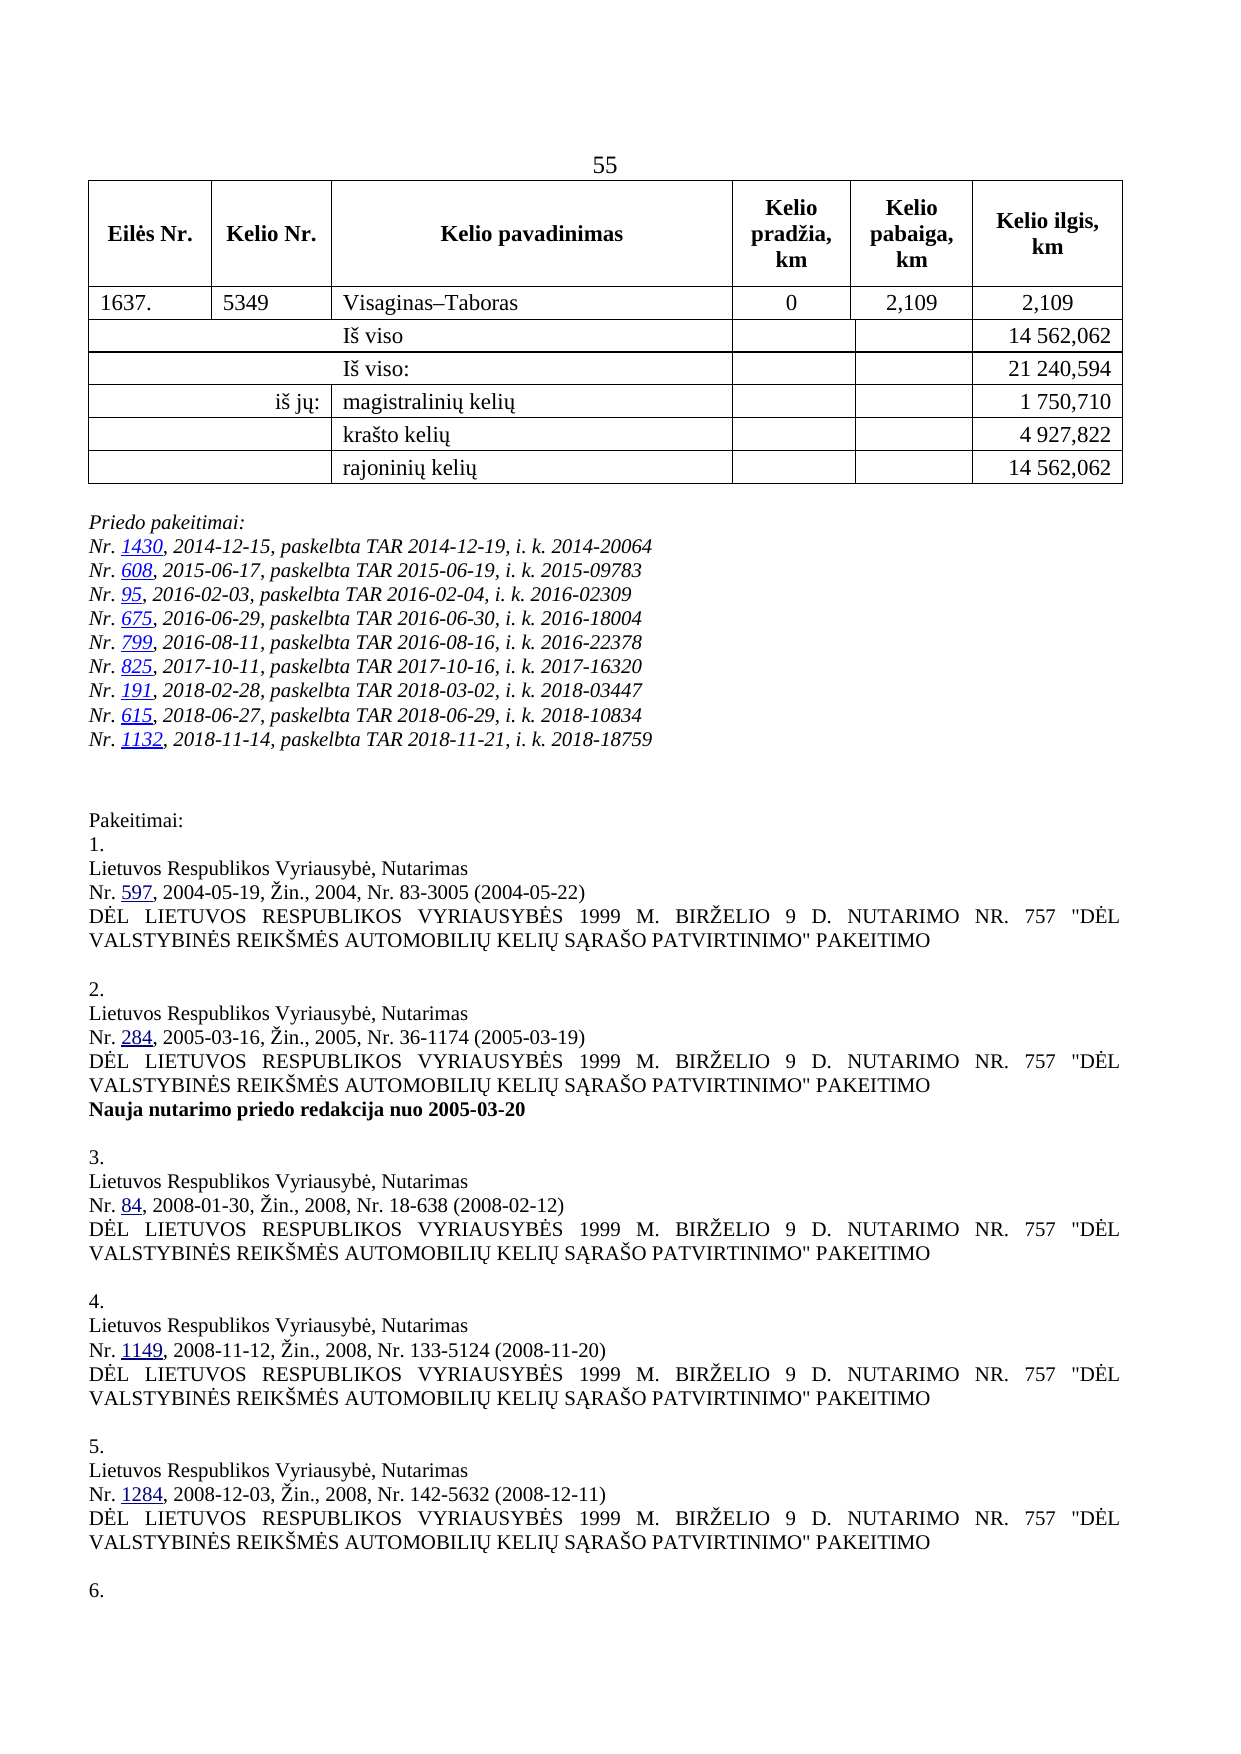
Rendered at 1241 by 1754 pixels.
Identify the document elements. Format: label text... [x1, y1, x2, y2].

table_cell Visaginas–Taboras [332, 287, 732, 318]
text DĖL LIETUVOS RESPUBLIKOS VYRIAUSYBĖS 1999 M. BIRŽELIO 9 D. NUTARIMO NR. 757 "DĖL VALSTYBINĖS REIKŠMĖS AUTOMOBILIŲ KELIŲ SĄRAŠO PATVIRTINIMO" PAKEITIMO [89, 904, 1121, 952]
text 1. [89, 832, 1121, 856]
table_cell [89, 320, 211, 351]
table_cell 21 240,594 [973, 353, 1122, 384]
table_cell [856, 353, 972, 384]
text 6. [89, 1578, 1121, 1602]
text Nr. 84, 2008-01-30, Žin., 2008, Nr. 18-638 (2008-02-12) [89, 1193, 1121, 1217]
table_cell [733, 320, 855, 351]
table_cell [211, 418, 331, 450]
text Nr. 284, 2005-03-16, Žin., 2005, Nr. 36-1174 (2005-03-19) [89, 1025, 1121, 1049]
text Nr. 615, 2018-06-27, paskelbta TAR 2018-06-29, i. k. 2018-10834 [89, 702, 1121, 727]
text Nr. 675, 2016-06-29, paskelbta TAR 2016-06-30, i. k. 2016-18004 [89, 606, 1121, 630]
table_cell [733, 385, 855, 417]
table_cell magistralinių kelių [332, 385, 732, 417]
table_header Eilės Nr. [89, 181, 211, 286]
table_cell krašto kelių [332, 418, 732, 450]
text Nauja nutarimo priedo redakcija nuo 2005-03-20 [89, 1097, 1121, 1121]
text Nr. 95, 2016-02-03, paskelbta TAR 2016-02-04, i. k. 2016-02309 [89, 582, 1121, 606]
text Nr. 1149, 2008-11-12, Žin., 2008, Nr. 133-5124 (2008-11-20) [89, 1337, 1121, 1362]
table_cell Iš viso: [331, 353, 732, 384]
table_cell [89, 418, 211, 450]
text DĖL LIETUVOS RESPUBLIKOS VYRIAUSYBĖS 1999 M. BIRŽELIO 9 D. NUTARIMO NR. 757 "DĖL VALSTYBINĖS REIKŠMĖS AUTOMOBILIŲ KELIŲ SĄRAŠO PATVIRTINIMO" PAKEITIMO [89, 1217, 1121, 1265]
table_cell [89, 353, 211, 384]
text Lietuvos Respublikos Vyriausybė, Nutarimas [89, 1313, 1121, 1337]
table_cell [733, 418, 855, 450]
text DĖL LIETUVOS RESPUBLIKOS VYRIAUSYBĖS 1999 M. BIRŽELIO 9 D. NUTARIMO NR. 757 "DĖL VALSTYBINĖS REIKŠMĖS AUTOMOBILIŲ KELIŲ SĄRAŠO PATVIRTINIMO" PAKEITIMO [89, 1506, 1121, 1554]
text 4. [89, 1289, 1121, 1313]
table_cell [733, 353, 855, 384]
table_cell [211, 451, 331, 483]
table_header Kelio pradžia, km [733, 181, 850, 286]
table_cell 4 927,822 [973, 418, 1122, 450]
text Lietuvos Respublikos Vyriausybė, Nutarimas [89, 856, 1121, 880]
table_cell 0 [733, 287, 850, 318]
table_cell [89, 451, 211, 483]
table_cell [733, 451, 855, 483]
text Lietuvos Respublikos Vyriausybė, Nutarimas [89, 1001, 1121, 1025]
table_cell [856, 418, 972, 450]
table_cell 1 750,710 [973, 385, 1122, 417]
text DĖL LIETUVOS RESPUBLIKOS VYRIAUSYBĖS 1999 M. BIRŽELIO 9 D. NUTARIMO NR. 757 "DĖL VALSTYBINĖS REIKŠMĖS AUTOMOBILIŲ KELIŲ SĄRAŠO PATVIRTINIMO" PAKEITIMO [89, 1362, 1121, 1410]
text 2. [89, 977, 1121, 1001]
text Nr. 608, 2015-06-17, paskelbta TAR 2015-06-19, i. k. 2015-09783 [89, 558, 1121, 582]
table_cell [856, 320, 972, 351]
table_cell iš jų: [211, 385, 331, 417]
text Nr. 825, 2017-10-11, paskelbta TAR 2017-10-16, i. k. 2017-16320 [89, 654, 1121, 678]
table_header Kelio ilgis, km [973, 181, 1122, 286]
table_cell 2,109 [851, 287, 972, 318]
table_header Kelio pabaiga, km [851, 181, 972, 286]
table_cell [856, 385, 972, 417]
table_header Kelio pavadinimas [332, 181, 732, 286]
text Lietuvos Respublikos Vyriausybė, Nutarimas [89, 1169, 1121, 1193]
table_cell [211, 320, 331, 351]
text Lietuvos Respublikos Vyriausybė, Nutarimas [89, 1458, 1121, 1482]
text Nr. 1132, 2018-11-14, paskelbta TAR 2018-11-21, i. k. 2018-18759 [89, 727, 1121, 751]
table_cell rajoninių kelių [332, 451, 732, 483]
text 5. [89, 1434, 1121, 1458]
table_cell [856, 451, 972, 483]
text Priedo pakeitimai: [89, 510, 1121, 534]
text Nr. 1430, 2014-12-15, paskelbta TAR 2014-12-19, i. k. 2014-20064 [89, 534, 1121, 558]
table_cell [89, 385, 211, 417]
text 3. [89, 1145, 1121, 1169]
table_cell 1637. [89, 287, 211, 318]
text Nr. 597, 2004-05-19, Žin., 2004, Nr. 83-3005 (2004-05-22) [89, 880, 1121, 904]
table_cell [211, 353, 331, 384]
text Nr. 191, 2018-02-28, paskelbta TAR 2018-03-02, i. k. 2018-03447 [89, 678, 1121, 702]
text DĖL LIETUVOS RESPUBLIKOS VYRIAUSYBĖS 1999 M. BIRŽELIO 9 D. NUTARIMO NR. 757 "DĖL VALSTYBINĖS REIKŠMĖS AUTOMOBILIŲ KELIŲ SĄRAŠO PATVIRTINIMO" PAKEITIMO [89, 1049, 1121, 1097]
text Nr. 1284, 2008-12-03, Žin., 2008, Nr. 142-5632 (2008-12-11) [89, 1482, 1121, 1506]
table_cell 2,109 [973, 287, 1122, 318]
text Nr. 799, 2016-08-11, paskelbta TAR 2016-08-16, i. k. 2016-22378 [89, 630, 1121, 654]
table_header Kelio Nr. [212, 181, 331, 286]
table_cell 5349 [212, 287, 331, 318]
text Pakeitimai: [89, 808, 1121, 832]
table_cell Iš viso [331, 320, 732, 351]
table_cell 14 562,062 [973, 320, 1122, 351]
table_cell 14 562,062 [973, 451, 1122, 483]
